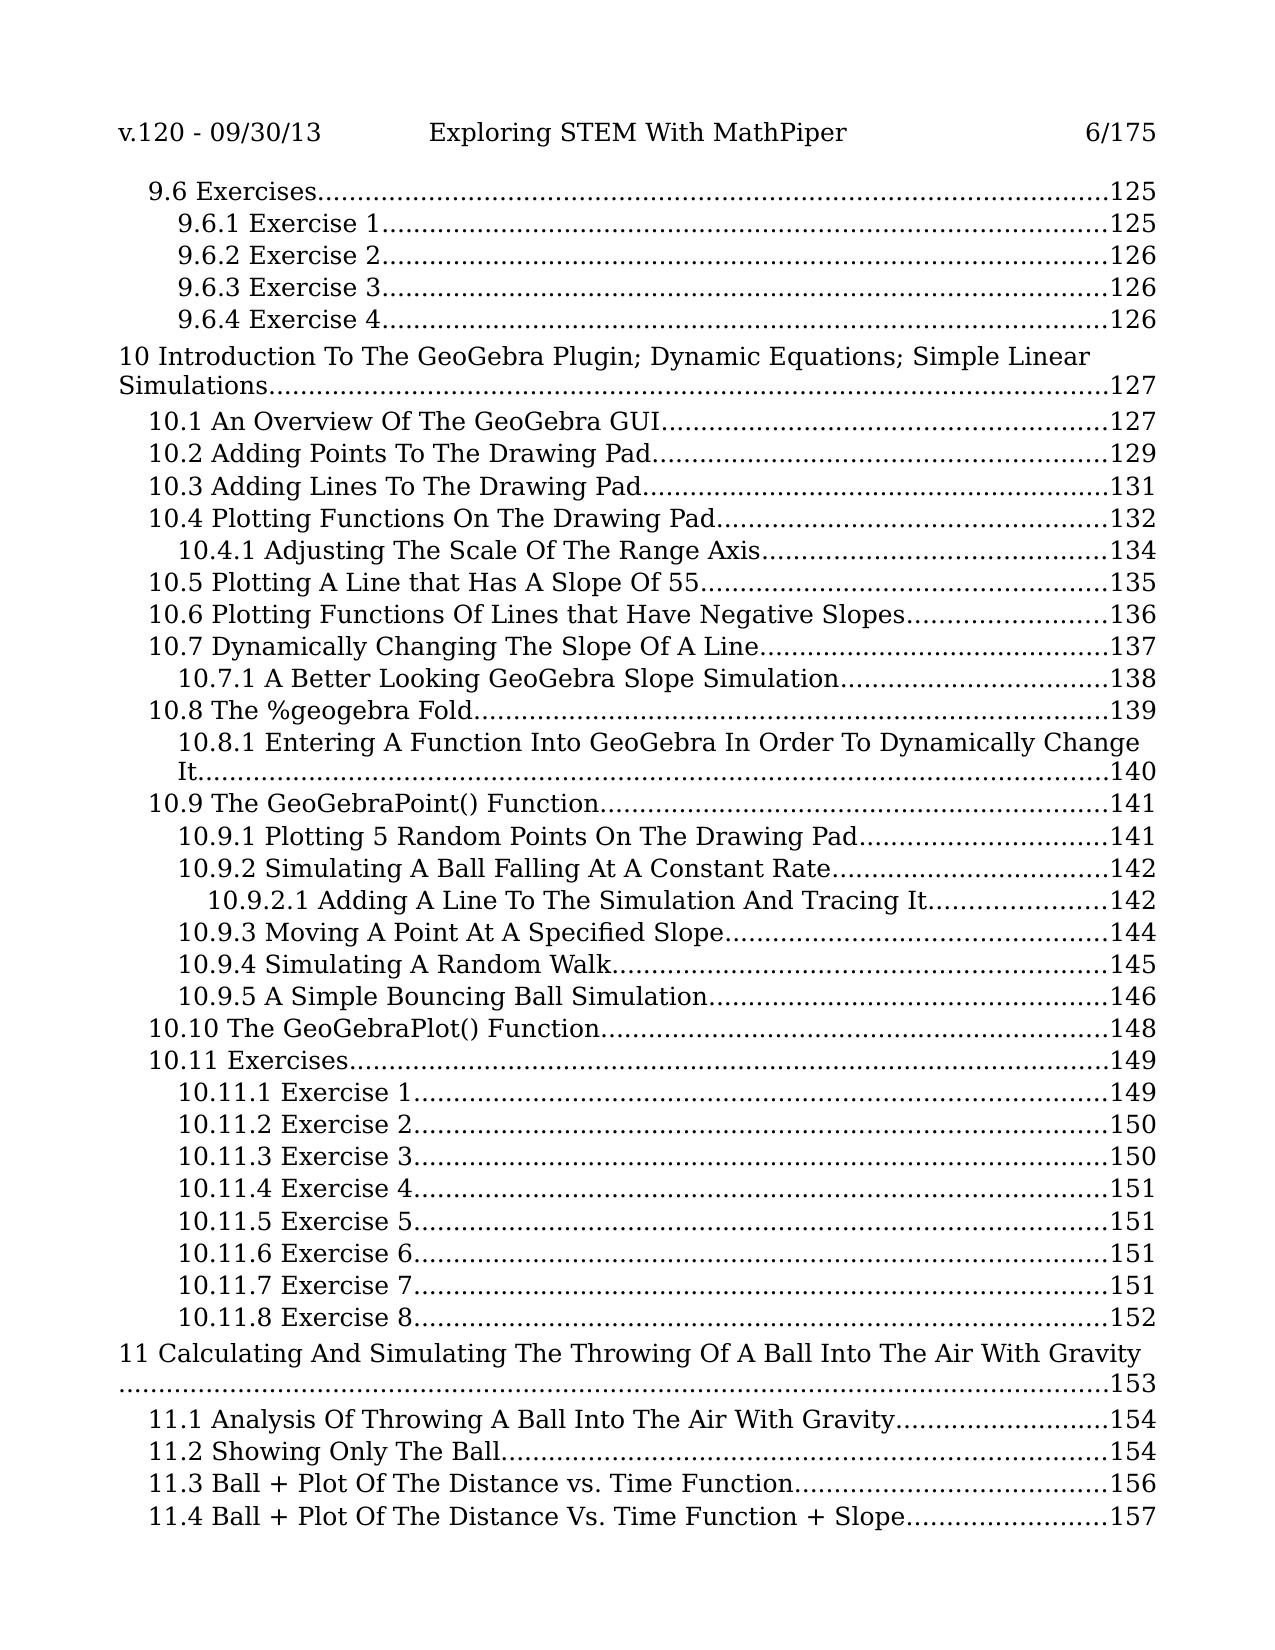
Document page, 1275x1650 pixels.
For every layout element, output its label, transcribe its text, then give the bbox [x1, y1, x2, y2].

text 11.1 Analysis Of Throwing A Ball Into The Air With Gravity 154 [148, 1406, 1157, 1435]
text 10.9.4 Simulating A Random Walk 145 [177, 950, 1157, 979]
text 10 Introduction To The GeoGebra Plugin; Dynamic Equations; Simple Linear Simulations 127 [118, 342, 1157, 400]
text 10.9.5 A Simple Bouncing Ball Simulation 146 [177, 982, 1157, 1011]
text 9.6.4 Exercise 4 126 [177, 305, 1157, 334]
text 10.11.4 Exercise 4 151 [177, 1175, 1157, 1204]
text 10.8.1 Entering A Function Into GeoGebra In Order To Dynamically Change It 140 [177, 728, 1157, 787]
text 10.11.2 Exercise 2 150 [177, 1111, 1157, 1140]
text 10.8 The %geogebra Fold 139 [148, 696, 1157, 726]
text 10.4 Plotting Functions On The Drawing Pad 132 [148, 504, 1157, 533]
text 10.5 Plotting A Line that Has A Slope Of 55 135 [148, 568, 1157, 597]
text 10.9.1 Plotting 5 Random Points On The Drawing Pad 141 [177, 822, 1157, 851]
text 10.11.3 Exercise 3 150 [177, 1143, 1157, 1172]
text 10.3 Adding Lines To The Drawing Pad 131 [148, 472, 1157, 501]
text 10.11.7 Exercise 7 151 [177, 1271, 1157, 1300]
text 10.7.1 A Better Looking GeoGebra Slope Simulation 138 [177, 664, 1157, 693]
text 10.10 The GeoGebraPlot() Function 148 [148, 1014, 1157, 1043]
text 10.9.2.1 Adding A Line To The Simulation And Tracing It 142 [207, 886, 1157, 915]
text 11.4 Ball + Plot Of The Distance Vs. Time Function + Slope 157 [148, 1502, 1157, 1531]
text 11.3 Ball + Plot Of The Distance vs. Time Function 156 [148, 1470, 1157, 1499]
text 10.11.1 Exercise 1 149 [177, 1078, 1157, 1108]
text 11.2 Showing Only The Ball 154 [148, 1438, 1157, 1467]
text 10.6 Plotting Functions Of Lines that Have Negative Slopes 136 [148, 600, 1157, 629]
text 10.7 Dynamically Changing The Slope Of A Line 137 [148, 632, 1157, 661]
text 10.9.3 Moving A Point At A Specified Slope 144 [177, 918, 1157, 947]
text 9.6 Exercises 125 [148, 177, 1157, 206]
text 10.9.2 Simulating A Ball Falling At A Constant Rate 142 [177, 854, 1157, 883]
text 11 Calculating And Simulating The Throwing Of A Ball Into The Air With Gravity 153 [118, 1340, 1157, 1398]
text 10.11.5 Exercise 5 151 [177, 1207, 1157, 1236]
text 10.11.8 Exercise 8 152 [177, 1303, 1157, 1332]
text 10.9 The GeoGebraPoint() Function 141 [148, 790, 1157, 819]
text 10.4.1 Adjusting The Scale Of The Range Axis 134 [177, 536, 1157, 565]
text 10.1 An Overview Of The GeoGebra GUI 127 [148, 408, 1157, 437]
text 10.11.6 Exercise 6 151 [177, 1239, 1157, 1268]
text 10.11 Exercises 149 [148, 1046, 1157, 1076]
text 9.6.3 Exercise 3 126 [177, 273, 1157, 302]
text 9.6.2 Exercise 2 126 [177, 241, 1157, 270]
text 10.2 Adding Points To The Drawing Pad 129 [148, 440, 1157, 469]
text 9.6.1 Exercise 1 125 [177, 209, 1157, 238]
